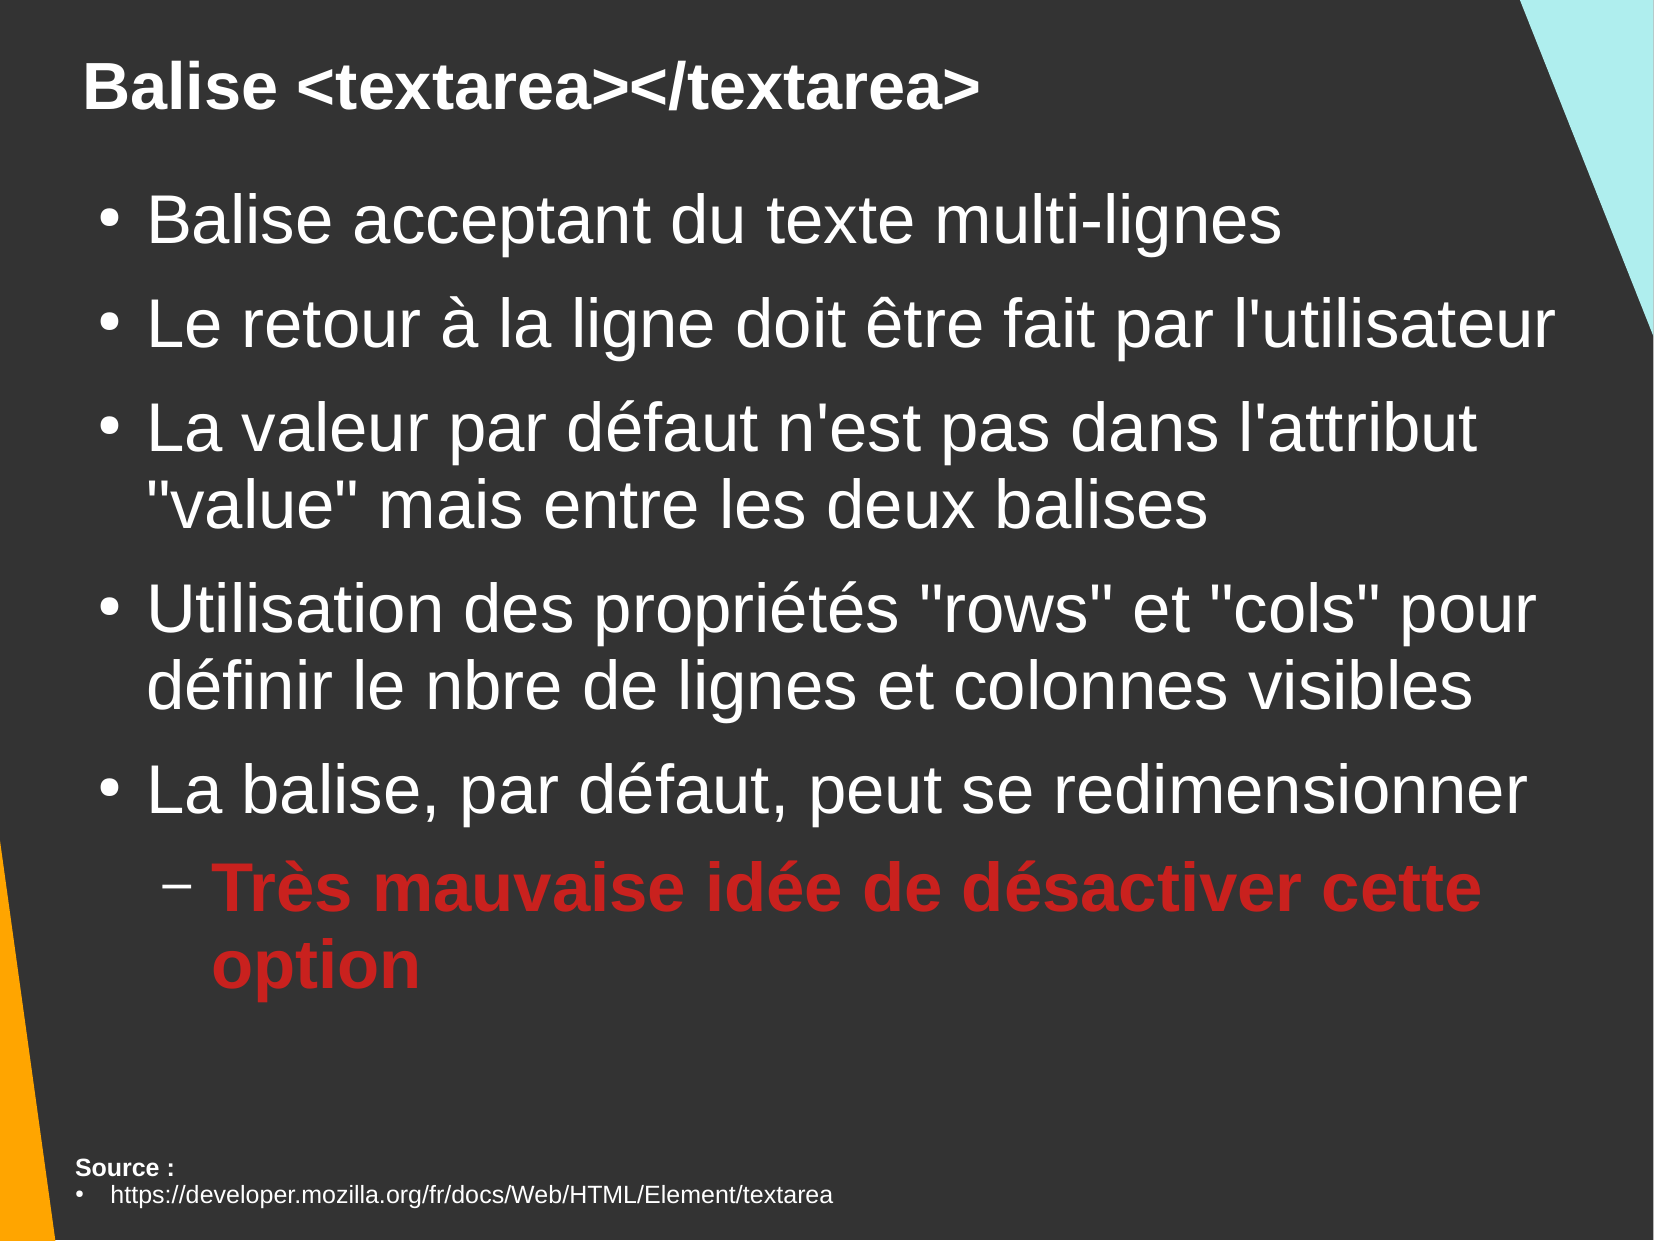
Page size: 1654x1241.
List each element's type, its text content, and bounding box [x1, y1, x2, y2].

text_box Source : https://developer.mozilla.org/fr/docs/Web/HTML/Element/textarea [60, 1145, 1546, 1217]
text_box [1519, 0, 1654, 338]
title Balise <textarea></textarea> [82, 49, 1571, 152]
text_box [0, 840, 56, 1241]
list Balise acceptant du texte multi-lignes Le retour à la ligne doit être fait par l'utilisateur La valeur par défaut n'est pas dans l'attribut "value" mais entre les deux balises Utilisation des propriétés "rows" et "cols" pour définir le nbre de lignes et colonnes visibles La balise, par défaut, peut se redimensionner Très mauvaise idée de désactiver cette option [80, 180, 1605, 1063]
